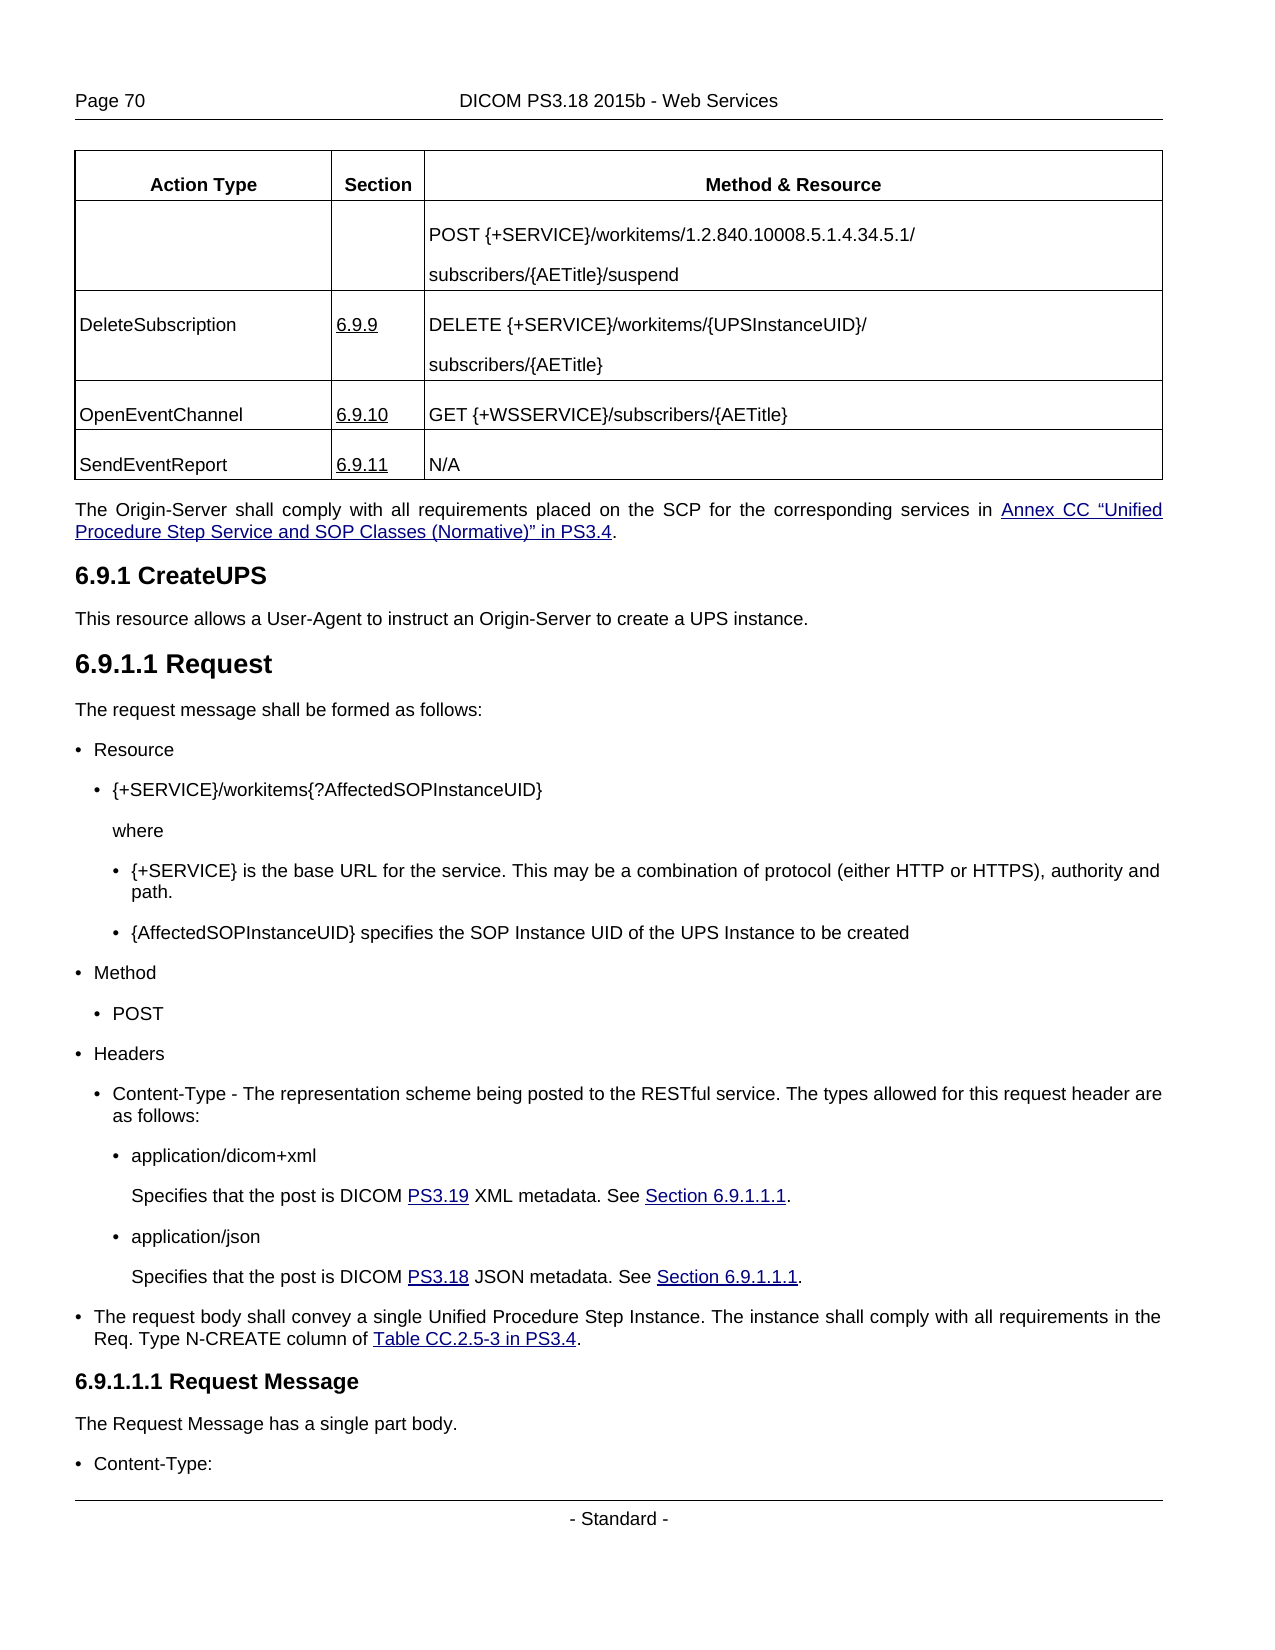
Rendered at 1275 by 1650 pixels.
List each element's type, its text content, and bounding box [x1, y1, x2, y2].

text 6.9.1.1.1 Request Message [75, 1368, 1162, 1394]
table_cell [332, 201, 424, 290]
list POST [94, 1002, 1162, 1024]
list where [94, 819, 1162, 841]
table_cell DeleteSubscription [76, 291, 331, 380]
table_cell DELETE {+SERVICE}/workitems/{UPSInstanceUID}/ subscribers/{AETitle} [425, 291, 1162, 380]
table_cell GET {+WSSERVICE}/subscribers/{AETitle} [425, 381, 1162, 429]
table_cell POST {+SERVICE}/workitems/1.2.840.10008.5.1.4.34.5.1/ subscribers/{AETitle}/suspend [425, 201, 1162, 290]
list Specifies that the post is DICOM PS3.19 XML metadata. See Section 6.9.1.1.1. [112, 1185, 1162, 1207]
list application/dicom+xml [112, 1145, 1162, 1166]
list {AffectedSOPInstanceUID} specifies the SOP Instance UID of the UPS Instance to be created [112, 922, 1162, 943]
list Content-Type: [75, 1453, 1162, 1474]
list application/json [112, 1225, 1162, 1247]
text This resource allows a User-Agent to instruct an Origin-Server to create a UPS instance. [75, 608, 1162, 630]
list Resource [75, 739, 1162, 760]
table_cell N/A [425, 430, 1162, 479]
list {+SERVICE} is the base URL for the service. This may be a combination of protocol (either HTTP or HTTPS), authority and path. [112, 860, 1162, 903]
table_cell 6.9.10 [332, 381, 424, 429]
list Headers [75, 1043, 1162, 1064]
table_cell SendEventReport [76, 430, 331, 479]
list {+SERVICE}/workitems{?AffectedSOPInstanceUID} [94, 779, 1162, 801]
table_header Section [332, 151, 424, 200]
list Content-Type - The representation scheme being posted to the RESTful service. The types allowed for this request header are as follows: [94, 1083, 1162, 1126]
list Method [75, 962, 1162, 983]
table_cell OpenEventChannel [76, 381, 331, 429]
text The Request Message has a single part body. [75, 1412, 1162, 1434]
text 6.9.1 CreateUPS [75, 561, 1162, 589]
table_header Action Type [76, 151, 331, 200]
list The request body shall convey a single Unified Procedure Step Instance. The instance shall comply with all requirements in the Req. Type N-CREATE column of Table CC.2.5-3 in PS3.4. [75, 1306, 1162, 1349]
table_header Method & Resource [425, 151, 1162, 200]
list Specifies that the post is DICOM PS3.18 JSON metadata. See Section 6.9.1.1.1. [112, 1266, 1162, 1287]
text 6.9.1.1 Request [75, 648, 1162, 680]
table_cell [76, 201, 331, 290]
text The Origin-Server shall comply with all requirements placed on the SCP for the corresponding services in Annex CC “Unified Procedure Step Service and SOP Classes (Normative)” in PS3.4. [75, 499, 1162, 542]
table_cell 6.9.9 [332, 291, 424, 380]
table_cell 6.9.11 [332, 430, 424, 479]
text The request message shall be formed as follows: [75, 698, 1162, 720]
